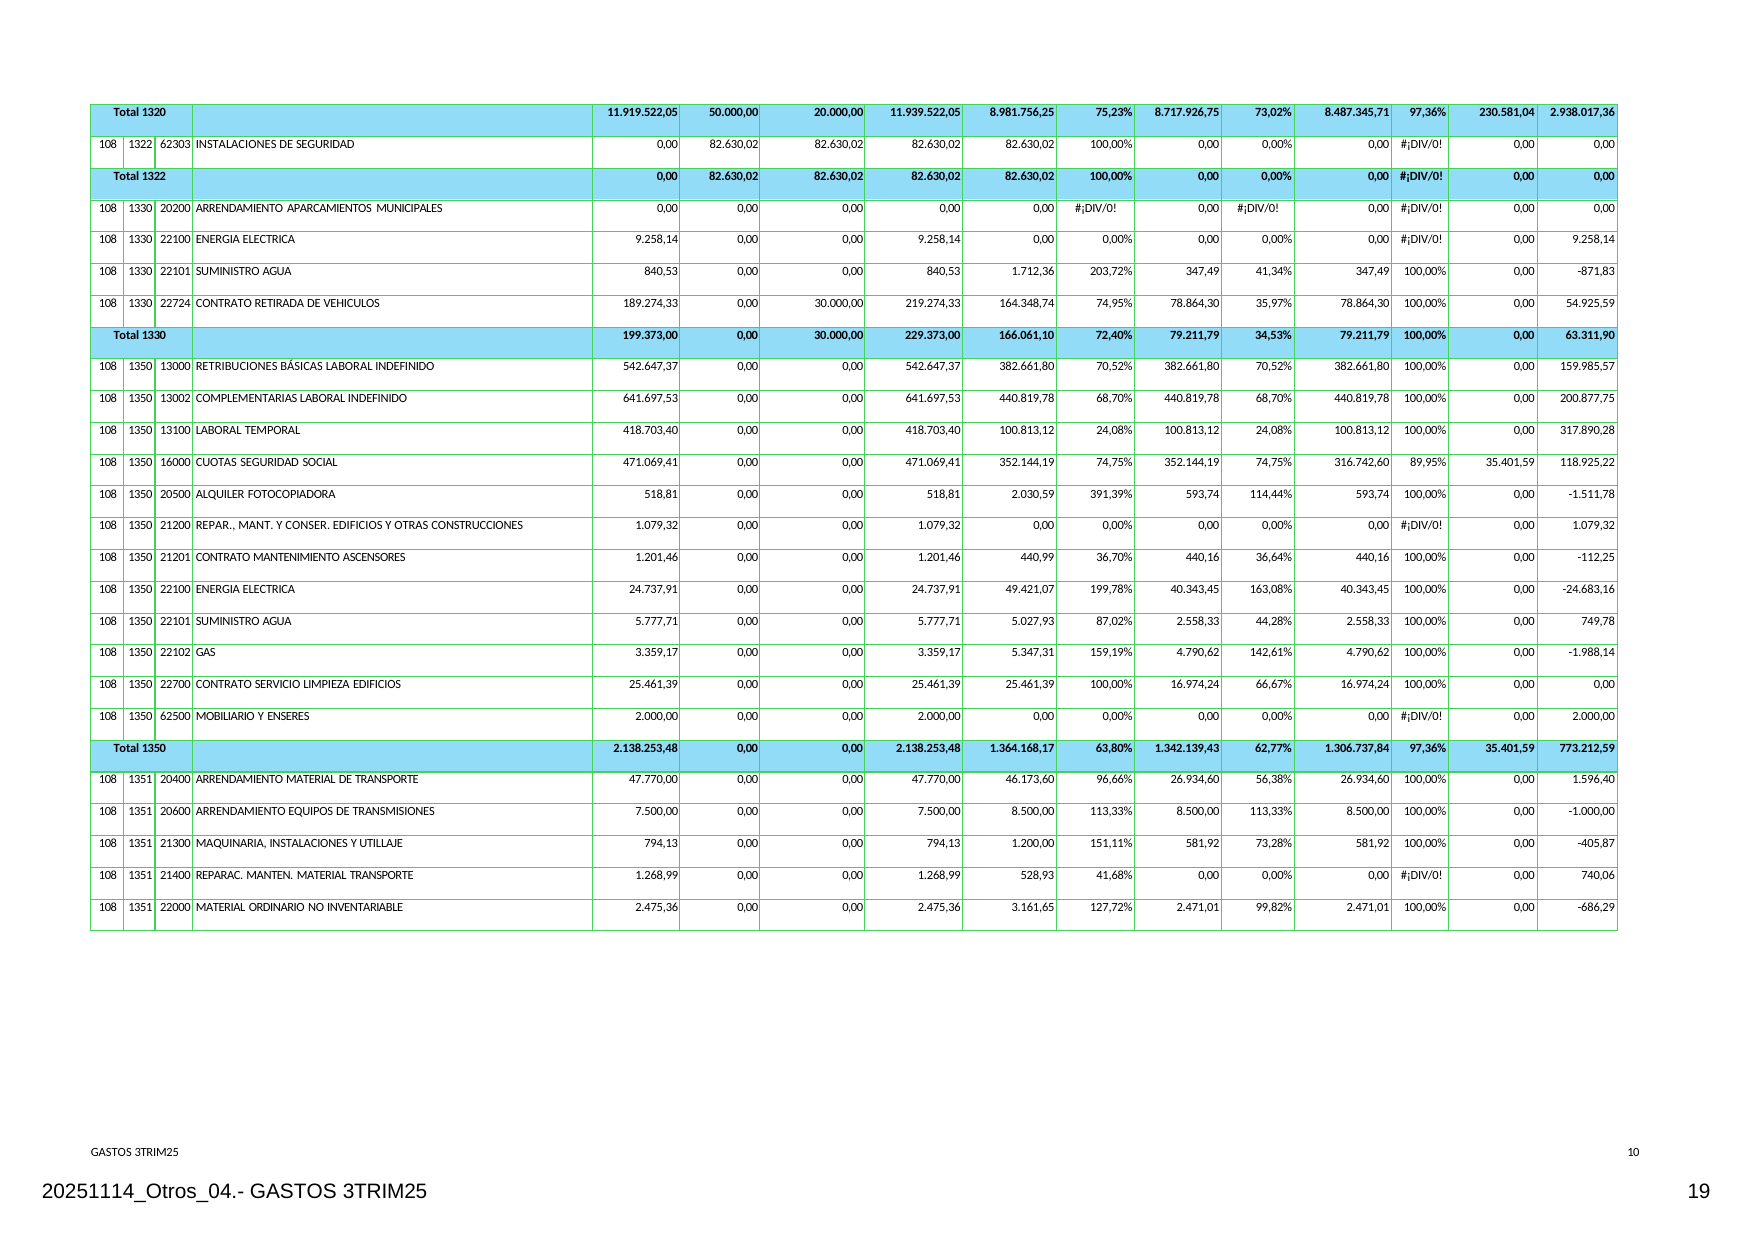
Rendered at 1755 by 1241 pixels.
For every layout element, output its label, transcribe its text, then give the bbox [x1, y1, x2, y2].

table_cell 2.030,59 [963, 486, 1056, 517]
table_cell 21300 [156, 836, 192, 867]
table_cell 1350 [124, 645, 154, 676]
table_cell 47.770,00 [865, 773, 962, 803]
table_cell MAQUINARIA, INSTALACIONES Y UTILLAJE [193, 836, 592, 867]
table_cell 0,00 [760, 677, 864, 708]
table_cell 100,00% [1392, 645, 1448, 676]
table_cell 2.138.253,48 [865, 741, 962, 771]
table_cell 108 [91, 518, 123, 549]
table_cell 0,00 [865, 201, 962, 231]
table_cell 1330 [124, 296, 154, 327]
table_cell 3.359,17 [865, 645, 962, 676]
table_cell 593,74 [1295, 486, 1391, 517]
table_cell 82.630,02 [760, 137, 864, 168]
table_cell 1351 [124, 804, 154, 835]
table_cell 0,00 [1295, 232, 1391, 263]
table_cell 518,81 [593, 486, 679, 517]
table_cell 5.777,71 [593, 614, 679, 644]
table_cell 1350 [124, 550, 154, 581]
table_cell 108 [91, 359, 123, 390]
table_cell 1350 [124, 518, 154, 549]
table_cell 75,23% [1057, 105, 1134, 136]
table_cell 151,11% [1057, 836, 1134, 867]
table_cell 0,00 [680, 709, 759, 740]
table_cell 0,00 [1449, 423, 1537, 454]
table_cell 0,00 [1135, 232, 1221, 263]
table_cell 16.974,24 [1295, 677, 1391, 708]
table_cell -871,83 [1538, 264, 1617, 295]
table_cell 108 [91, 550, 123, 581]
table_cell 0,00 [1449, 486, 1537, 517]
table_cell 316.742,60 [1295, 455, 1391, 485]
table_cell 5.777,71 [865, 614, 962, 644]
table_cell 24.737,91 [593, 582, 679, 613]
table_cell 0,00 [963, 201, 1056, 231]
table_cell #¡DIV/0! [1057, 201, 1134, 231]
table_cell 0,00 [1449, 137, 1537, 168]
table_cell MOBILIARIO Y ENSERES [193, 709, 592, 740]
table_cell 0,00 [680, 550, 759, 581]
table_cell 73,02% [1222, 105, 1294, 136]
table_cell 230.581,04 [1449, 105, 1537, 136]
table_cell 1350 [124, 359, 154, 390]
table_cell 840,53 [593, 264, 679, 295]
table_cell 21400 [156, 868, 192, 898]
table_cell 0,00 [1449, 900, 1537, 930]
table_cell 542.647,37 [593, 359, 679, 390]
table_cell 1.079,32 [865, 518, 962, 549]
table_cell 25.461,39 [963, 677, 1056, 708]
table_cell 100.813,12 [1295, 423, 1391, 454]
table_cell 0,00% [1222, 169, 1294, 199]
table_cell 0,00 [680, 518, 759, 549]
table_cell 0,00% [1057, 709, 1134, 740]
table_cell 0,00 [760, 359, 864, 390]
table_cell ENERGIA ELECTRICA [193, 582, 592, 613]
table_cell 97,36% [1392, 741, 1448, 771]
table_cell 0,00 [680, 582, 759, 613]
table_cell 11.919.522,05 [593, 105, 679, 136]
table_cell 108 [91, 201, 123, 231]
table_cell 100,00% [1392, 836, 1448, 867]
table_cell 0,00 [1449, 677, 1537, 708]
table_cell 2.475,36 [593, 900, 679, 930]
table_cell 0,00 [963, 709, 1056, 740]
table_cell 108 [91, 391, 123, 422]
table_cell 189.274,33 [593, 296, 679, 327]
table_cell 1350 [124, 423, 154, 454]
table_cell 1350 [124, 455, 154, 485]
table_cell ALQUILER FOTOCOPIADORA [193, 486, 592, 517]
table_cell 100.813,12 [963, 423, 1056, 454]
table_cell 2.938.017,36 [1538, 105, 1617, 136]
table_cell 41,34% [1222, 264, 1294, 295]
table_cell 24,08% [1222, 423, 1294, 454]
table_cell 440.819,78 [1135, 391, 1221, 422]
table_cell 0,00 [1295, 709, 1391, 740]
table_cell 24.737,91 [865, 582, 962, 613]
table_cell 0,00 [680, 900, 759, 930]
table_cell 108 [91, 836, 123, 867]
table_cell 0,00 [1449, 709, 1537, 740]
table_cell 16.974,24 [1135, 677, 1221, 708]
table_cell 0,00 [760, 741, 864, 771]
table_cell CUOTAS SEGURIDAD SOCIAL [193, 455, 592, 485]
table_cell 74,75% [1222, 455, 1294, 485]
table_cell 0,00 [680, 836, 759, 867]
table_cell 518,81 [865, 486, 962, 517]
table_cell 166.061,10 [963, 328, 1056, 358]
table_cell 219.274,33 [865, 296, 962, 327]
table_cell 159.985,57 [1538, 359, 1617, 390]
table_cell 0,00 [760, 614, 864, 644]
table_cell 20500 [156, 486, 192, 517]
table_cell 89,95% [1392, 455, 1448, 485]
table_cell 1350 [124, 582, 154, 613]
table_cell 21200 [156, 518, 192, 549]
table_cell 46.173,60 [963, 773, 1056, 803]
table_cell 749,78 [1538, 614, 1617, 644]
table_cell 108 [91, 614, 123, 644]
table_cell 1330 [124, 201, 154, 231]
table_cell #¡DIV/0! [1392, 137, 1448, 168]
table_cell 0,00 [760, 423, 864, 454]
table_cell 0,00 [1449, 169, 1537, 199]
table_cell 8.500,00 [1135, 804, 1221, 835]
table_cell REPARAC. MANTEN. MATERIAL TRANSPORTE [193, 868, 592, 898]
table_cell 8.717.926,75 [1135, 105, 1221, 136]
table_cell 73,28% [1222, 836, 1294, 867]
table_cell 1350 [124, 709, 154, 740]
table_cell 0,00 [760, 264, 864, 295]
table_cell 108 [91, 900, 123, 930]
table_cell 0,00 [963, 518, 1056, 549]
table_cell #¡DIV/0! [1392, 518, 1448, 549]
table_cell 108 [91, 645, 123, 676]
table_cell Total 1320 [91, 105, 192, 136]
table_cell 3.359,17 [593, 645, 679, 676]
table_cell 108 [91, 296, 123, 327]
table_cell 0,00 [680, 868, 759, 898]
table_cell 108 [91, 868, 123, 898]
table_cell 0,00 [1449, 328, 1537, 358]
table_cell 22000 [156, 900, 192, 930]
table_cell 1330 [124, 264, 154, 295]
table_cell 24,08% [1057, 423, 1134, 454]
table_cell 63,80% [1057, 741, 1134, 771]
table_cell 0,00 [1449, 232, 1537, 263]
table_cell #¡DIV/0! [1392, 201, 1448, 231]
table_cell 1.712,36 [963, 264, 1056, 295]
table_cell 0,00 [1449, 582, 1537, 613]
table_cell 0,00 [760, 391, 864, 422]
table_cell 22724 [156, 296, 192, 327]
table_cell 20400 [156, 773, 192, 803]
table_cell 113,33% [1057, 804, 1134, 835]
table_cell 82.630,02 [963, 137, 1056, 168]
table_cell 2.471,01 [1295, 900, 1391, 930]
table_cell 0,00 [1538, 137, 1617, 168]
table_cell 82.630,02 [680, 169, 759, 199]
table_cell 382.661,80 [1135, 359, 1221, 390]
table_cell 1350 [124, 486, 154, 517]
table_cell 0,00 [680, 486, 759, 517]
table_cell 79.211,79 [1135, 328, 1221, 358]
table_cell 35,97% [1222, 296, 1294, 327]
table_cell 70,52% [1222, 359, 1294, 390]
table_cell 1.306.737,84 [1295, 741, 1391, 771]
table_cell 641.697,53 [865, 391, 962, 422]
table_cell 13000 [156, 359, 192, 390]
table_cell 159,19% [1057, 645, 1134, 676]
table_cell #¡DIV/0! [1392, 709, 1448, 740]
table_cell 1.364.168,17 [963, 741, 1056, 771]
table_cell 100,00% [1392, 486, 1448, 517]
table_cell 8.487.345,71 [1295, 105, 1391, 136]
table_cell 100,00% [1392, 328, 1448, 358]
table_cell 78.864,30 [1295, 296, 1391, 327]
table_cell 0,00% [1222, 137, 1294, 168]
table_cell 229.373,00 [865, 328, 962, 358]
table_cell 440,16 [1135, 550, 1221, 581]
table_cell 50.000,00 [680, 105, 759, 136]
table_cell 471.069,41 [865, 455, 962, 485]
table_cell 203,72% [1057, 264, 1134, 295]
table_cell #¡DIV/0! [1392, 868, 1448, 898]
table_cell 108 [91, 677, 123, 708]
table_cell 794,13 [593, 836, 679, 867]
table_cell 22101 [156, 614, 192, 644]
table_cell SUMINISTRO AGUA [193, 264, 592, 295]
table_cell 16000 [156, 455, 192, 485]
table_cell 70,52% [1057, 359, 1134, 390]
table_cell 99,82% [1222, 900, 1294, 930]
table_cell 0,00 [1538, 201, 1617, 231]
table_cell 100.813,12 [1135, 423, 1221, 454]
table_cell 100,00% [1392, 900, 1448, 930]
table_cell 0,00% [1057, 232, 1134, 263]
table_cell 0,00% [1222, 518, 1294, 549]
table_cell 542.647,37 [865, 359, 962, 390]
table_cell 9.258,14 [593, 232, 679, 263]
table_cell 352.144,19 [963, 455, 1056, 485]
table_cell 0,00 [1135, 137, 1221, 168]
table_cell 35.401,59 [1449, 455, 1537, 485]
table_cell 1.201,46 [865, 550, 962, 581]
table_cell 382.661,80 [1295, 359, 1391, 390]
table_cell 66,67% [1222, 677, 1294, 708]
table_cell 108 [91, 486, 123, 517]
table_cell 0,00 [1449, 359, 1537, 390]
table_cell 87,02% [1057, 614, 1134, 644]
table_cell 100,00% [1392, 614, 1448, 644]
table_cell #¡DIV/0! [1222, 201, 1294, 231]
table_cell MATERIAL ORDINARIO NO INVENTARIABLE [193, 900, 592, 930]
table_cell ARRENDAMIENTO EQUIPOS DE TRANSMISIONES [193, 804, 592, 835]
table_cell 2.000,00 [865, 709, 962, 740]
table_cell 82.630,02 [963, 169, 1056, 199]
table_cell 641.697,53 [593, 391, 679, 422]
table_cell SUMINISTRO AGUA [193, 614, 592, 644]
table_cell 199,78% [1057, 582, 1134, 613]
table_cell 56,38% [1222, 773, 1294, 803]
table_cell 0,00 [593, 137, 679, 168]
table_cell 440.819,78 [963, 391, 1056, 422]
table_cell 347,49 [1135, 264, 1221, 295]
table_cell -1.988,14 [1538, 645, 1617, 676]
table_cell 20200 [156, 201, 192, 231]
table_cell 2.558,33 [1135, 614, 1221, 644]
table_cell 100,00% [1392, 423, 1448, 454]
table_cell 20600 [156, 804, 192, 835]
table_cell 30.000,00 [760, 296, 864, 327]
table_cell 100,00% [1057, 169, 1134, 199]
table_cell Total 1330 [91, 328, 192, 358]
table_cell 1351 [124, 900, 154, 930]
table_cell 0,00 [760, 836, 864, 867]
table_cell 0,00 [593, 201, 679, 231]
table_cell 1351 [124, 773, 154, 803]
table_cell 0,00 [680, 423, 759, 454]
table_cell 593,74 [1135, 486, 1221, 517]
table_cell 0,00 [1449, 518, 1537, 549]
table_cell 581,92 [1295, 836, 1391, 867]
table_cell 0,00 [680, 201, 759, 231]
table_cell 0,00 [1135, 201, 1221, 231]
table_cell 0,00 [760, 773, 864, 803]
table_cell 100,00% [1392, 391, 1448, 422]
table_cell 840,53 [865, 264, 962, 295]
table_cell 26.934,60 [1135, 773, 1221, 803]
table_cell 68,70% [1222, 391, 1294, 422]
table_cell 0,00 [1449, 836, 1537, 867]
table_cell 7.500,00 [593, 804, 679, 835]
table_cell 9.258,14 [1538, 232, 1617, 263]
table_cell ARRENDAMIENTO MATERIAL DE TRANSPORTE [193, 773, 592, 803]
table_cell 108 [91, 773, 123, 803]
table_cell 2.138.253,48 [593, 741, 679, 771]
table_cell 35.401,59 [1449, 741, 1537, 771]
table_cell 2.000,00 [593, 709, 679, 740]
table_cell 0,00 [680, 328, 759, 358]
table_cell 0,00 [760, 518, 864, 549]
table_cell 0,00% [1057, 518, 1134, 549]
table_cell 4.790,62 [1295, 645, 1391, 676]
table_cell 163,08% [1222, 582, 1294, 613]
table_cell 0,00 [680, 455, 759, 485]
table_cell 1330 [124, 232, 154, 263]
table_cell 440,99 [963, 550, 1056, 581]
table_cell 82.630,02 [865, 169, 962, 199]
table_cell 21201 [156, 550, 192, 581]
table_cell 1.268,99 [865, 868, 962, 898]
table_cell 794,13 [865, 836, 962, 867]
table_cell 74,95% [1057, 296, 1134, 327]
table_cell 0,00 [760, 582, 864, 613]
table_cell 22100 [156, 582, 192, 613]
table_cell 100,00% [1057, 137, 1134, 168]
table_cell 0,00% [1222, 868, 1294, 898]
table_cell 0,00 [760, 550, 864, 581]
table_cell 0,00 [760, 455, 864, 485]
table_cell 2.000,00 [1538, 709, 1617, 740]
table_cell 100,00% [1392, 773, 1448, 803]
table_cell 3.161,65 [963, 900, 1056, 930]
table_cell 0,00% [1222, 232, 1294, 263]
table_cell 47.770,00 [593, 773, 679, 803]
table_cell 26.934,60 [1295, 773, 1391, 803]
table_cell INSTALACIONES DE SEGURIDAD [193, 137, 592, 168]
table_cell 114,44% [1222, 486, 1294, 517]
table_cell 22100 [156, 232, 192, 263]
table_cell 44,28% [1222, 614, 1294, 644]
table_cell 72,40% [1057, 328, 1134, 358]
table_cell 0,00 [1449, 645, 1537, 676]
table_cell 9.258,14 [865, 232, 962, 263]
table_cell 0,00 [1295, 518, 1391, 549]
table_cell 49.421,07 [963, 582, 1056, 613]
table_cell 5.027,93 [963, 614, 1056, 644]
table_cell 0,00 [963, 232, 1056, 263]
table_cell 82.630,02 [680, 137, 759, 168]
table_cell -24.683,16 [1538, 582, 1617, 613]
table_cell 0,00 [1449, 804, 1537, 835]
table_cell 352.144,19 [1135, 455, 1221, 485]
table_cell 4.790,62 [1135, 645, 1221, 676]
table_cell 62500 [156, 709, 192, 740]
table_cell 54.925,59 [1538, 296, 1617, 327]
table_cell 108 [91, 804, 123, 835]
table_cell 108 [91, 582, 123, 613]
table_cell 97,36% [1392, 105, 1448, 136]
table_cell REPAR., MANT. Y CONSER. EDIFICIOS Y OTRAS CONSTRUCCIONES [193, 518, 592, 549]
table_cell 1322 [124, 137, 154, 168]
table_cell 0,00% [1222, 709, 1294, 740]
table_cell [193, 741, 592, 771]
table_cell 96,66% [1057, 773, 1134, 803]
table_cell 113,33% [1222, 804, 1294, 835]
table_cell 0,00 [680, 804, 759, 835]
table_cell 100,00% [1392, 264, 1448, 295]
table_cell 0,00 [1449, 614, 1537, 644]
table_cell LABORAL TEMPORAL [193, 423, 592, 454]
table_cell 0,00 [1295, 137, 1391, 168]
table_cell 1.268,99 [593, 868, 679, 898]
table_cell CONTRATO SERVICIO LIMPIEZA EDIFICIOS [193, 677, 592, 708]
table_cell 0,00 [760, 645, 864, 676]
table_cell 0,00 [680, 359, 759, 390]
table_cell 40.343,45 [1135, 582, 1221, 613]
table_cell 8.500,00 [963, 804, 1056, 835]
table_cell -405,87 [1538, 836, 1617, 867]
table_cell 0,00 [760, 868, 864, 898]
table_cell 1.200,00 [963, 836, 1056, 867]
table_cell 22102 [156, 645, 192, 676]
table_cell 0,00 [1538, 677, 1617, 708]
table_cell -1.511,78 [1538, 486, 1617, 517]
table_cell 108 [91, 455, 123, 485]
table_cell 79.211,79 [1295, 328, 1391, 358]
table_cell 142,61% [1222, 645, 1294, 676]
table_cell 108 [91, 137, 123, 168]
table_cell 30.000,00 [760, 328, 864, 358]
table_cell Total 1350 [91, 741, 192, 771]
table_cell 0,00 [760, 232, 864, 263]
table_cell GAS [193, 645, 592, 676]
table_cell 0,00 [680, 264, 759, 295]
table_cell 382.661,80 [963, 359, 1056, 390]
table_cell -112,25 [1538, 550, 1617, 581]
table_cell 1350 [124, 391, 154, 422]
table_cell Total 1322 [91, 169, 192, 199]
table_cell 471.069,41 [593, 455, 679, 485]
table_cell 100,00% [1392, 677, 1448, 708]
table_cell 0,00 [760, 709, 864, 740]
table_cell 317.890,28 [1538, 423, 1617, 454]
table_cell 11.939.522,05 [865, 105, 962, 136]
table_cell 78.864,30 [1135, 296, 1221, 327]
table_cell 418.703,40 [865, 423, 962, 454]
table_cell 0,00 [1449, 868, 1537, 898]
table_cell [193, 105, 592, 136]
table_cell 8.500,00 [1295, 804, 1391, 835]
table_cell 0,00 [1449, 296, 1537, 327]
table_cell 1351 [124, 868, 154, 898]
table_cell 0,00 [1135, 709, 1221, 740]
table_cell 418.703,40 [593, 423, 679, 454]
table_cell 0,00 [680, 741, 759, 771]
table_cell 13100 [156, 423, 192, 454]
table_cell #¡DIV/0! [1392, 232, 1448, 263]
table_cell 108 [91, 264, 123, 295]
table_cell 62303 [156, 137, 192, 168]
table_cell 108 [91, 232, 123, 263]
table_cell 0,00 [760, 486, 864, 517]
table_cell 391,39% [1057, 486, 1134, 517]
table_cell CONTRATO RETIRADA DE VEHICULOS [193, 296, 592, 327]
table_cell 13002 [156, 391, 192, 422]
table_cell 1.079,32 [1538, 518, 1617, 549]
table_cell 0,00 [680, 614, 759, 644]
table_cell 0,00 [1295, 201, 1391, 231]
table_cell 0,00 [1135, 518, 1221, 549]
table_cell 41,68% [1057, 868, 1134, 898]
table_cell 100,00% [1392, 582, 1448, 613]
table_cell 0,00 [1449, 264, 1537, 295]
table_cell 773.212,59 [1538, 741, 1617, 771]
table_cell 740,06 [1538, 868, 1617, 898]
table_cell 36,64% [1222, 550, 1294, 581]
table_cell 1.596,40 [1538, 773, 1617, 803]
table_cell #¡DIV/0! [1392, 169, 1448, 199]
table_cell RETRIBUCIONES BÁSICAS LABORAL INDEFINIDO [193, 359, 592, 390]
table_cell 68,70% [1057, 391, 1134, 422]
table_cell 5.347,31 [963, 645, 1056, 676]
table_cell 63.311,90 [1538, 328, 1617, 358]
table_cell [193, 328, 592, 358]
table_cell 100,00% [1392, 550, 1448, 581]
table_cell 1.201,46 [593, 550, 679, 581]
table_cell 1350 [124, 614, 154, 644]
table_cell 0,00 [760, 201, 864, 231]
table_cell 0,00 [1295, 169, 1391, 199]
table_cell 440,16 [1295, 550, 1391, 581]
table_cell 40.343,45 [1295, 582, 1391, 613]
table_cell 25.461,39 [865, 677, 962, 708]
table_cell 440.819,78 [1295, 391, 1391, 422]
table_cell 36,70% [1057, 550, 1134, 581]
table_cell 347,49 [1295, 264, 1391, 295]
table_cell 74,75% [1057, 455, 1134, 485]
table_cell -1.000,00 [1538, 804, 1617, 835]
table_cell 2.471,01 [1135, 900, 1221, 930]
table_cell 8.981.756,25 [963, 105, 1056, 136]
table_cell ENERGIA ELECTRICA [193, 232, 592, 263]
table_cell -686,29 [1538, 900, 1617, 930]
table_cell 164.348,74 [963, 296, 1056, 327]
table_cell 0,00 [680, 645, 759, 676]
table_cell 108 [91, 709, 123, 740]
table_cell 62,77% [1222, 741, 1294, 771]
table_cell 199.373,00 [593, 328, 679, 358]
table_cell 0,00 [1449, 201, 1537, 231]
table_cell 118.925,22 [1538, 455, 1617, 485]
table_cell 1350 [124, 677, 154, 708]
table_cell 0,00 [760, 900, 864, 930]
table_cell 0,00 [1135, 169, 1221, 199]
table_cell 0,00 [680, 296, 759, 327]
table_cell 0,00 [1135, 868, 1221, 898]
table_cell 34,53% [1222, 328, 1294, 358]
table_cell 0,00 [760, 804, 864, 835]
table_cell 2.475,36 [865, 900, 962, 930]
table_cell 108 [91, 423, 123, 454]
table_cell 0,00 [1295, 868, 1391, 898]
table_cell 100,00% [1057, 677, 1134, 708]
table_cell ARRENDAMIENTO APARCAMIENTOS MUNICIPALES [193, 201, 592, 231]
table_cell 1.079,32 [593, 518, 679, 549]
table_cell 0,00 [593, 169, 679, 199]
table_cell 0,00 [680, 232, 759, 263]
table_cell 0,00 [1449, 773, 1537, 803]
table_cell 100,00% [1392, 359, 1448, 390]
table_cell 82.630,02 [760, 169, 864, 199]
table_cell 22101 [156, 264, 192, 295]
table_cell 1.342.139,43 [1135, 741, 1221, 771]
table_cell COMPLEMENTARIAS LABORAL INDEFINIDO [193, 391, 592, 422]
table_cell 82.630,02 [865, 137, 962, 168]
table_cell 0,00 [1449, 550, 1537, 581]
table_cell 200.877,75 [1538, 391, 1617, 422]
table_cell 581,92 [1135, 836, 1221, 867]
table_cell 0,00 [680, 677, 759, 708]
table_cell 0,00 [680, 391, 759, 422]
table_cell 100,00% [1392, 296, 1448, 327]
table_cell 528,93 [963, 868, 1056, 898]
table_cell CONTRATO MANTENIMIENTO ASCENSORES [193, 550, 592, 581]
table_cell 1351 [124, 836, 154, 867]
table_cell 2.558,33 [1295, 614, 1391, 644]
table_cell 0,00 [680, 773, 759, 803]
table_cell 25.461,39 [593, 677, 679, 708]
table_cell [193, 169, 592, 199]
table_cell 127,72% [1057, 900, 1134, 930]
table_cell 0,00 [1449, 391, 1537, 422]
table_cell 0,00 [1538, 169, 1617, 199]
table_cell 7.500,00 [865, 804, 962, 835]
table_cell 20.000,00 [760, 105, 864, 136]
table_cell 100,00% [1392, 804, 1448, 835]
table_cell 22700 [156, 677, 192, 708]
